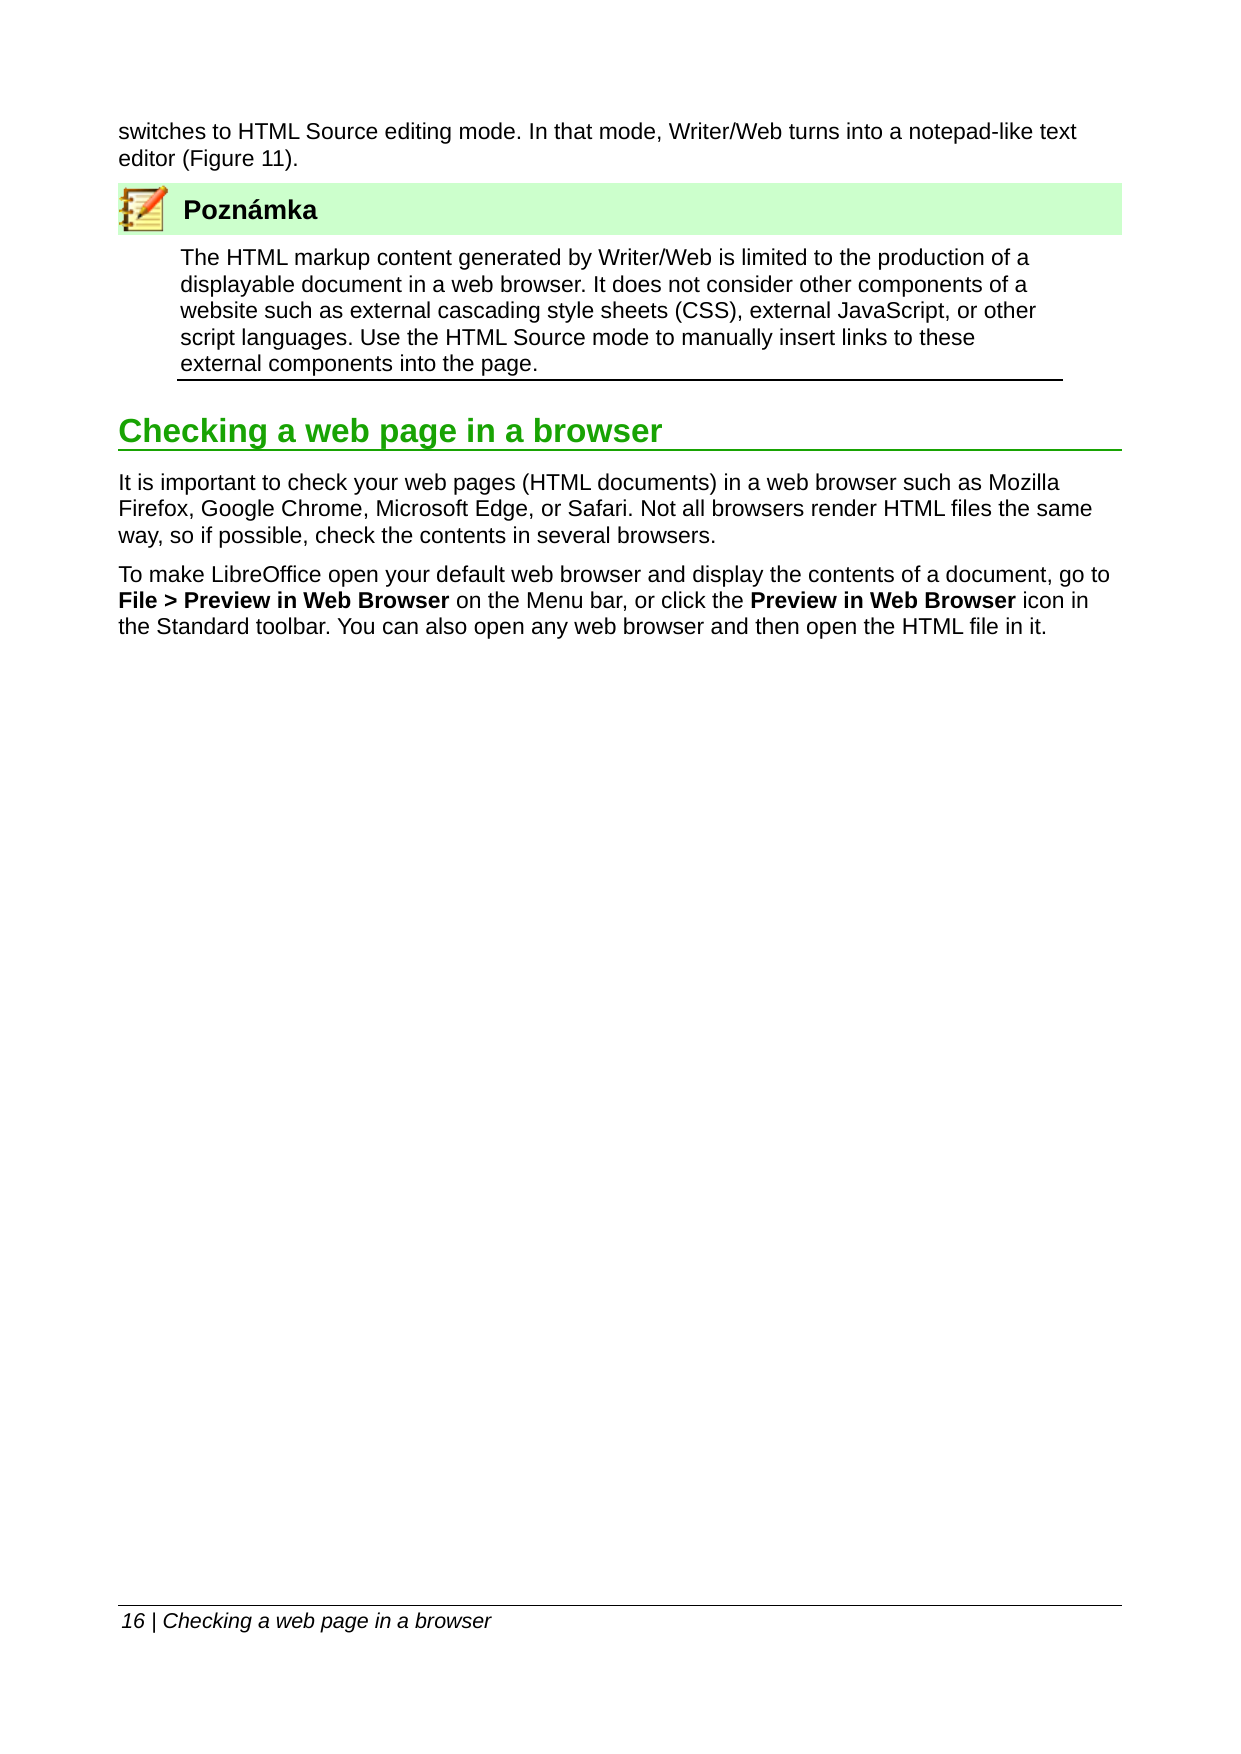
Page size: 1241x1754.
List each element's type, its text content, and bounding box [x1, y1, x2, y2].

text To make LibreOffice open your default web browser and display the contents of a document, go to File > Preview in Web Browser on the Menu bar, or click the Preview in Web Browser icon in the Standard toolbar. You can also open any web browser and then open the HTML file in it. [118, 561, 1122, 639]
subtitle Poznámka [118, 183, 1122, 235]
text switches to HTML Source editing mode. In that mode, Writer/Web turns into a notepad-like text editor (Figure 11). [118, 118, 1122, 171]
text The HTML markup content generated by Writer/Web is limited to the production of a displayable document in a web browser. It does not consider other components of a website such as external cascading style sheets (CSS), external JavaScript, or other script languages. Use the HTML Source mode to manually insert links to these external components into the page. [177, 241, 1063, 379]
subtitle Checking a web page in a browser [118, 411, 1122, 449]
picture [119, 184, 170, 235]
text It is important to check your web pages (HTML documents) in a web browser such as Mozilla Firefox, Google Chrome, Microsoft Edge, or Safari. Not all browsers render HTML files the same way, so if possible, check the contents in several browsers. [118, 469, 1122, 548]
